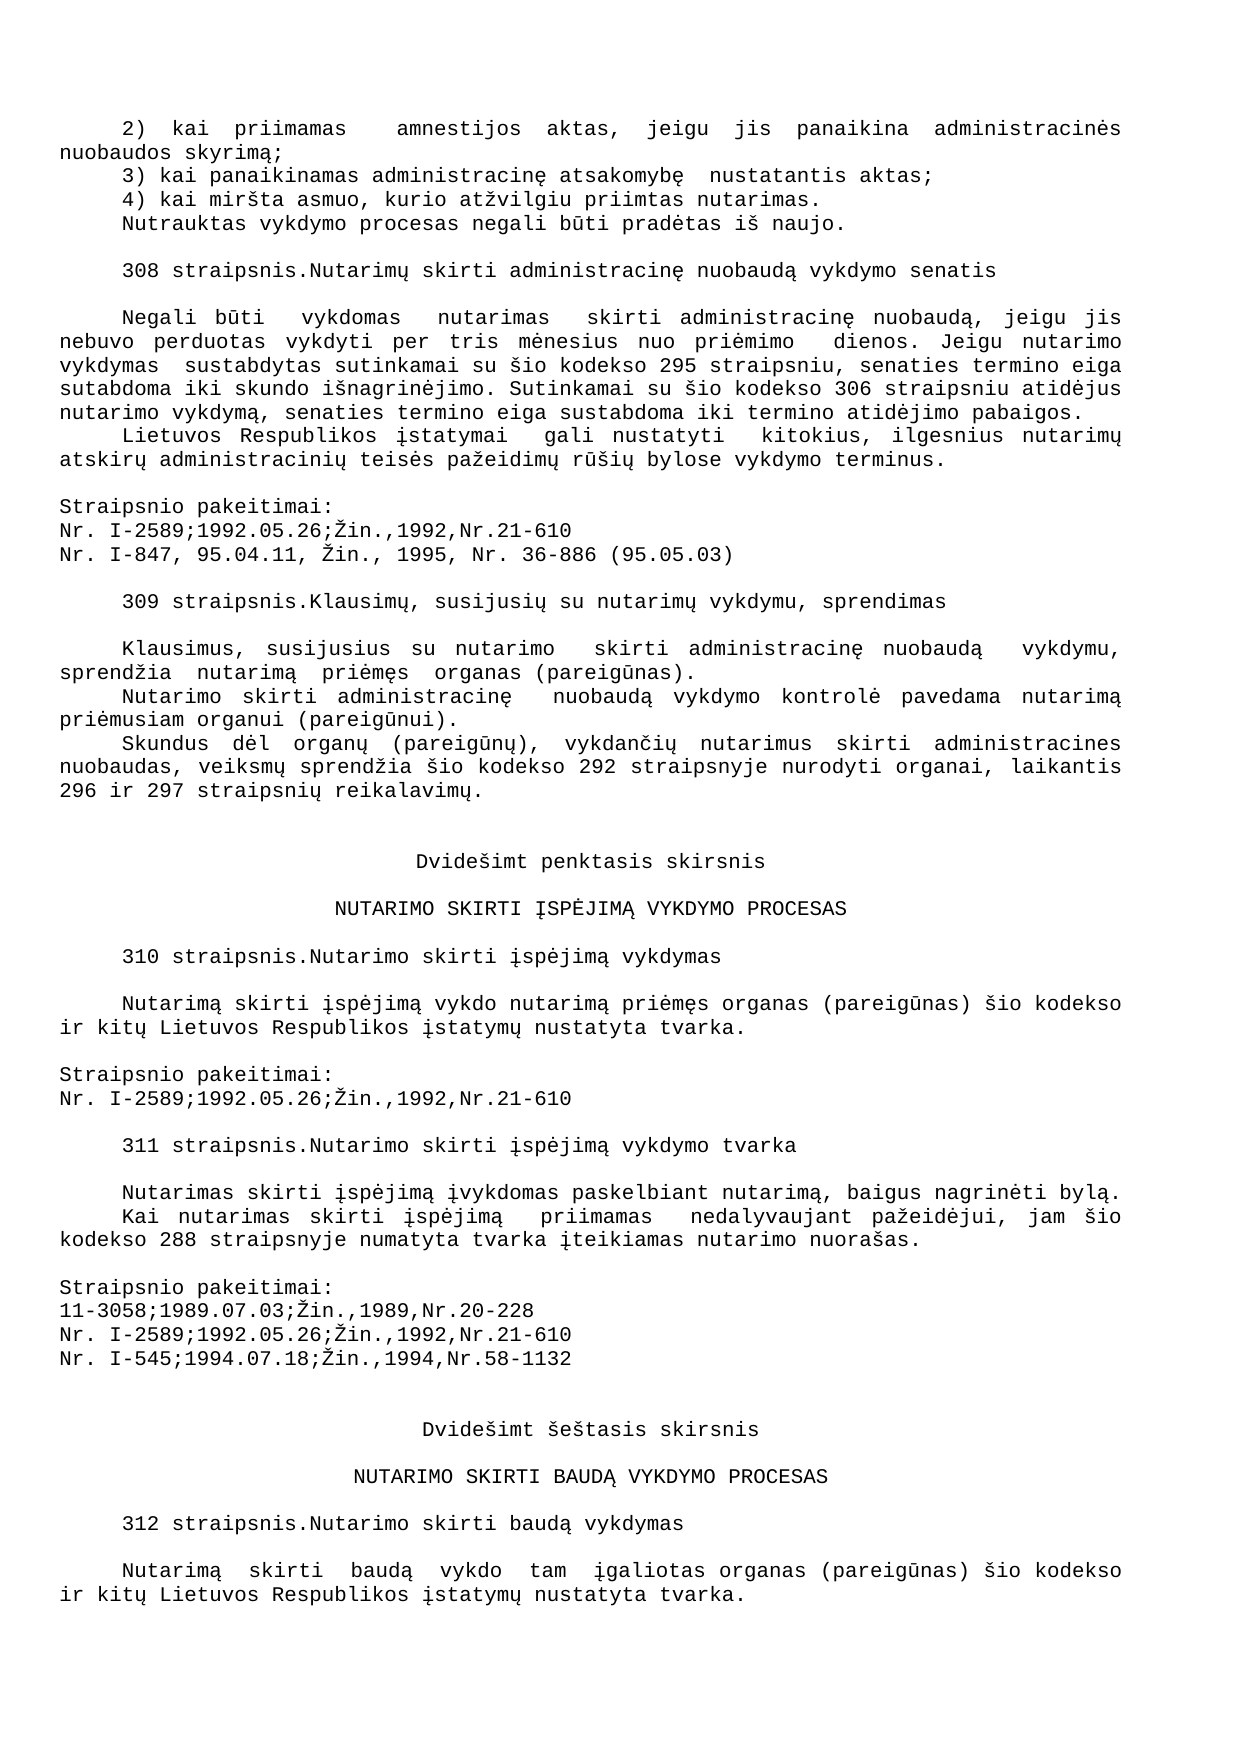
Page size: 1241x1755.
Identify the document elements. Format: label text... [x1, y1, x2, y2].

text Nutarimas skirti įspėjimą įvykdomas paskelbiant nutarimą, baigus nagrinėti bylą. [59, 1182, 1122, 1206]
text Nr. I-847, 95.04.11, Žin., 1995, Nr. 36-886 (95.05.03) [59, 544, 1122, 567]
text Nutarimo skirti administracinę nuobaudą vykdymo kontrolė pavedama nutarimą priėmusiam organui (pareigūnui). [59, 686, 1122, 733]
text Nr. I-2589;1992.05.26;Žin.,1992,Nr.21-610 [59, 1324, 1122, 1348]
text 4) kai miršta asmuo, kurio atžvilgiu priimtas nutarimas. [59, 189, 1122, 213]
text NUTARIMO SKIRTI BAUDĄ VYKDYMO PROCESAS [59, 1466, 1122, 1489]
text Straipsnio pakeitimai: [59, 496, 1122, 520]
text Dvidešimt penktasis skirsnis [59, 851, 1122, 875]
text 310 straipsnis.Nutarimo skirti įspėjimą vykdymas [59, 946, 1122, 969]
text Nutarimą skirti įspėjimą vykdo nutarimą priėmęs organas (pareigūnas) šio kodekso ir kitų Lietuvos Respublikos įstatymų nustatyta tvarka. [59, 993, 1122, 1040]
text Nutrauktas vykdymo procesas negali būti pradėtas iš naujo. [59, 213, 1122, 236]
text Kai nutarimas skirti įspėjimą priimamas nedalyvaujant pažeidėjui, jam šio kodekso 288 straipsnyje numatyta tvarka įteikiamas nutarimo nuorašas. [59, 1206, 1122, 1253]
text 312 straipsnis.Nutarimo skirti baudą vykdymas [59, 1513, 1122, 1537]
text NUTARIMO SKIRTI ĮSPĖJIMĄ VYKDYMO PROCESAS [59, 898, 1122, 922]
text Negali būti vykdomas nutarimas skirti administracinę nuobaudą, jeigu jis nebuvo perduotas vykdyti per tris mėnesius nuo priėmimo dienos. Jeigu nutarimo vykdymas sustabdytas sutinkamai su šio kodekso 295 straipsniu, senaties termino eiga sutabdoma iki skundo išnagrinėjimo. Sutinkamai su šio kodekso 306 straipsniu atidėjus nutarimo vykdymą, senaties termino eiga sustabdoma iki termino atidėjimo pabaigos. [59, 307, 1122, 426]
text Nutarimą skirti baudą vykdo tam įgaliotas organas (pareigūnas) šio kodekso ir kitų Lietuvos Respublikos įstatymų nustatyta tvarka. [59, 1561, 1122, 1608]
text 2) kai priimamas amnestijos aktas, jeigu jis panaikina administracinės nuobaudos skyrimą; [59, 118, 1122, 165]
text Nr. I-2589;1992.05.26;Žin.,1992,Nr.21-610 [59, 1088, 1122, 1111]
text Lietuvos Respublikos įstatymai gali nustatyti kitokius, ilgesnius nutarimų atskirų administracinių teisės pažeidimų rūšių bylose vykdymo terminus. [59, 426, 1122, 473]
text 308 straipsnis.Nutarimų skirti administracinę nuobaudą vykdymo senatis [59, 260, 1122, 284]
text Nr. I-2589;1992.05.26;Žin.,1992,Nr.21-610 [59, 520, 1122, 544]
text 311 straipsnis.Nutarimo skirti įspėjimą vykdymo tvarka [59, 1135, 1122, 1158]
text Dvidešimt šeštasis skirsnis [59, 1419, 1122, 1442]
text 11-3058;1989.07.03;Žin.,1989,Nr.20-228 [59, 1300, 1122, 1324]
text Skundus dėl organų (pareigūnų), vykdančių nutarimus skirti administracines nuobaudas, veiksmų sprendžia šio kodekso 292 straipsnyje nurodyti organai, laikantis 296 ir 297 straipsnių reikalavimų. [59, 733, 1122, 804]
text Klausimus, susijusius su nutarimo skirti administracinę nuobaudą vykdymu, sprendžia nutarimą priėmęs organas (pareigūnas). [59, 638, 1122, 686]
text 3) kai panaikinamas administracinę atsakomybę nustatantis aktas; [59, 165, 1122, 189]
text 309 straipsnis.Klausimų, susijusių su nutarimų vykdymu, sprendimas [59, 591, 1122, 615]
text Straipsnio pakeitimai: [59, 1064, 1122, 1088]
text Nr. I-545;1994.07.18;Žin.,1994,Nr.58-1132 [59, 1348, 1122, 1371]
text Straipsnio pakeitimai: [59, 1277, 1122, 1300]
